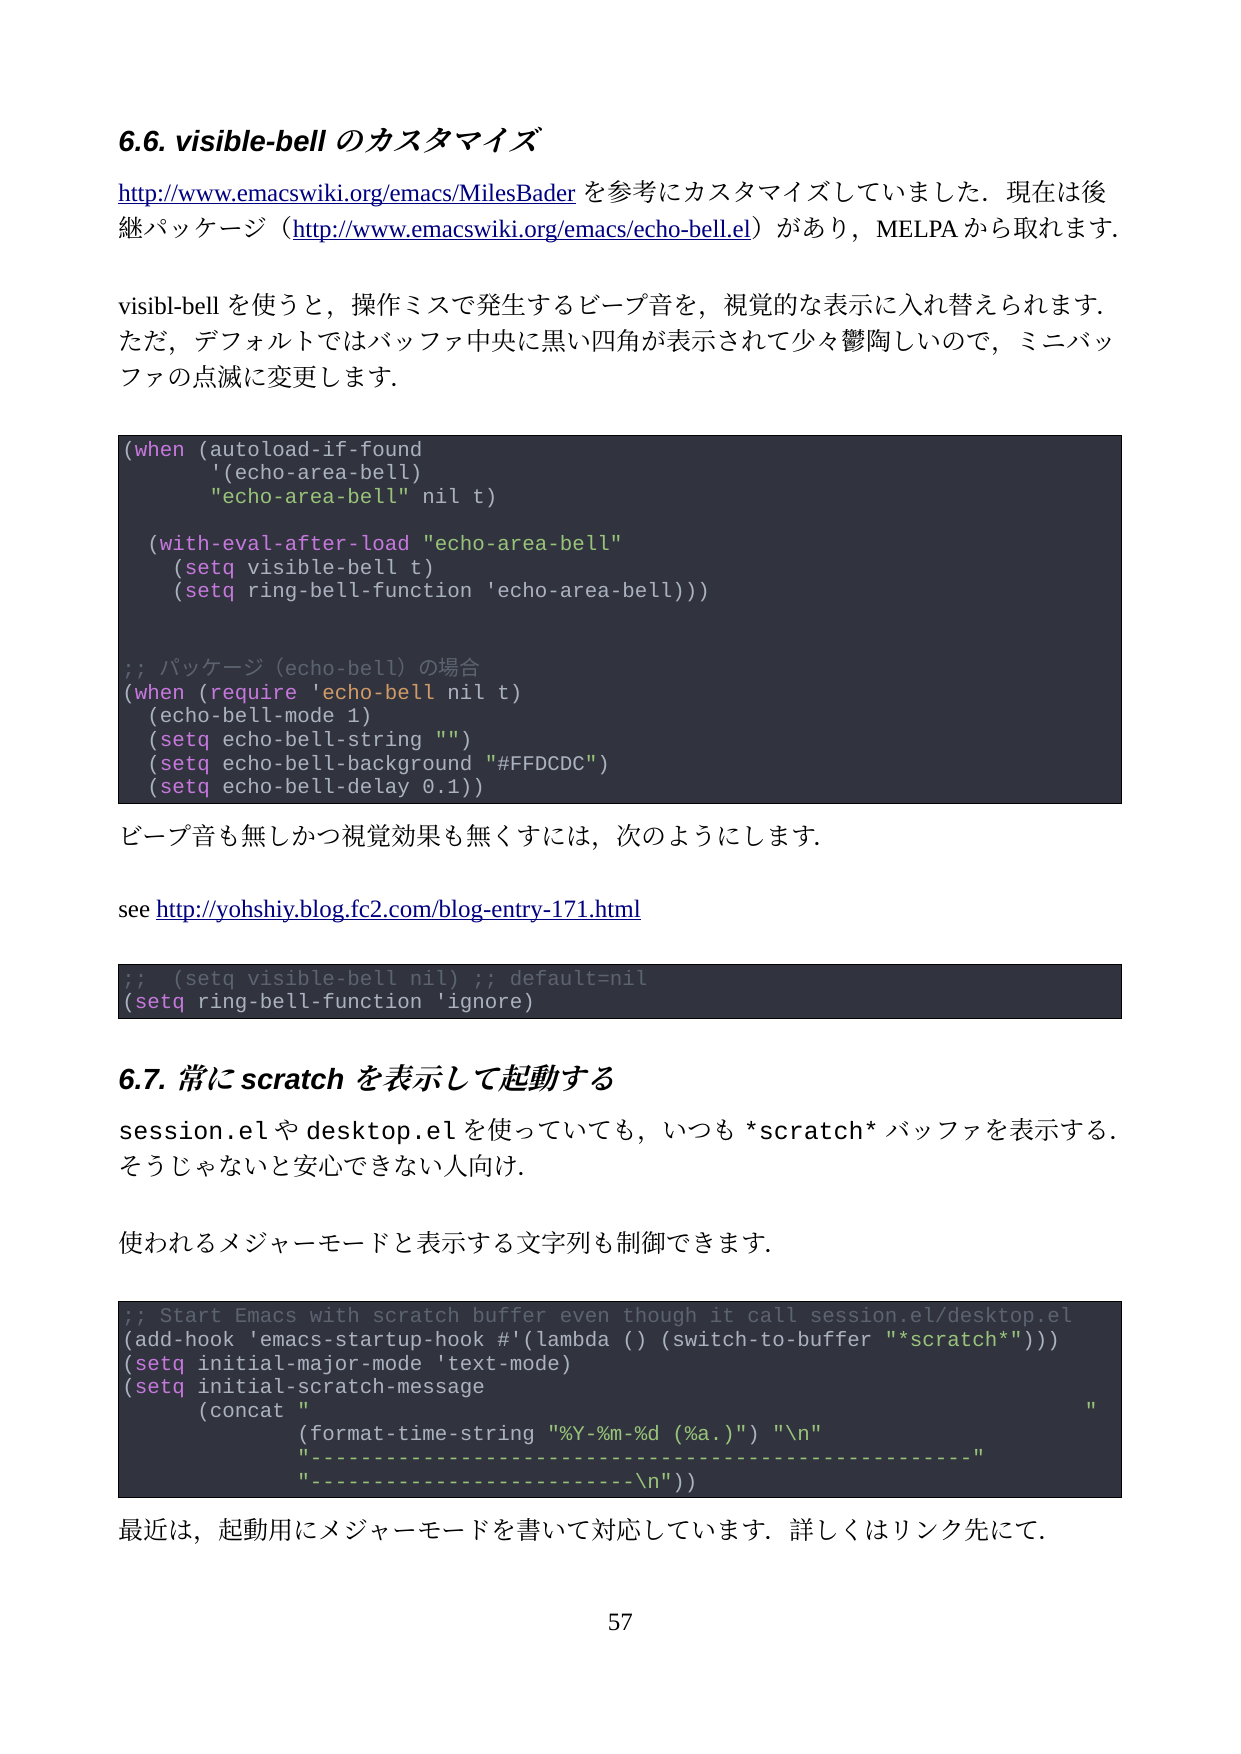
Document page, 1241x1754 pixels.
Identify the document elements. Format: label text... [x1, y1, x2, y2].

text (setq ring-bell-function 'ignore) [119, 987, 1121, 1018]
text (when (autoload-if-found [119, 436, 1121, 458]
text "-----------------------------------------------------" [119, 1443, 1121, 1467]
text (setq ring-bell-function 'echo-area-bell))) [119, 577, 1121, 600]
text session.el や desktop.el を使っていても，いつも *scratch* バッファを表示する．そうじゃないと安心できない人向け． [118, 1111, 1122, 1212]
text (setq visible-bell t) [119, 553, 1121, 577]
text ビープ音も無しかつ視覚効果も無くすには，次のようにします． [118, 816, 1122, 881]
text http://www.emacswiki.org/emacs/MilesBader を参考にカスタマイズしていました．現在は後継パッケージ（http://www.emacswiki.org/emacs/echo-bell.el）があり，MELPAから取れます． [118, 172, 1122, 273]
text ;; Start Emacs with scratch buffer even though it call session.el/desktop.el [119, 1302, 1121, 1325]
text (echo-bell-mode 1) [119, 702, 1121, 725]
subtitle visible-bell のカスタマイズ [118, 118, 1122, 160]
subtitle 常に scratch を表示して起動する [118, 1056, 1122, 1098]
text ;; パッケージ（echo-bell）の場合 [119, 647, 1121, 678]
text (setq initial-major-mode 'text-mode) [119, 1348, 1121, 1372]
text 使われるメジャーモードと表示する文字列も制御できます． [118, 1224, 1122, 1289]
text (format-time-string "%Y-%m-%d (%a.)") "\n" [119, 1419, 1121, 1443]
text see http://yohshiy.blog.fc2.com/blog-entry-171.html [118, 894, 1122, 951]
text "echo-area-bell" nil t) [119, 482, 1121, 506]
text '(echo-area-bell) [119, 458, 1121, 482]
text "--------------------------\n")) [119, 1467, 1121, 1497]
text (setq echo-bell-delay 0.1)) [119, 772, 1121, 803]
text (concat " " [119, 1396, 1121, 1419]
text (when (require 'echo-bell nil t) [119, 678, 1121, 702]
text 最近は，起動用にメジャーモードを書いて対応しています．詳しくはリンク先にて． [118, 1511, 1122, 1575]
text ;; (setq visible-bell nil) ;; default=nil [119, 965, 1121, 987]
text visibl-bell を使うと，操作ミスで発生するビープ音を，視覚的な表示に入れ替えられます．ただ，デフォルトではバッファ中央に黒い四角が表示されて少々鬱陶しいので，ミニバッファの点滅に変更します． [118, 286, 1122, 422]
text (with-eval-after-load "echo-area-bell" [119, 529, 1121, 553]
text (setq echo-bell-string "") [119, 725, 1121, 749]
text (setq initial-scratch-message [119, 1372, 1121, 1396]
text (setq echo-bell-background "#FFDCDC") [119, 749, 1121, 772]
text (add-hook 'emacs-startup-hook #'(lambda () (switch-to-buffer "*scratch*"))) [119, 1325, 1121, 1348]
